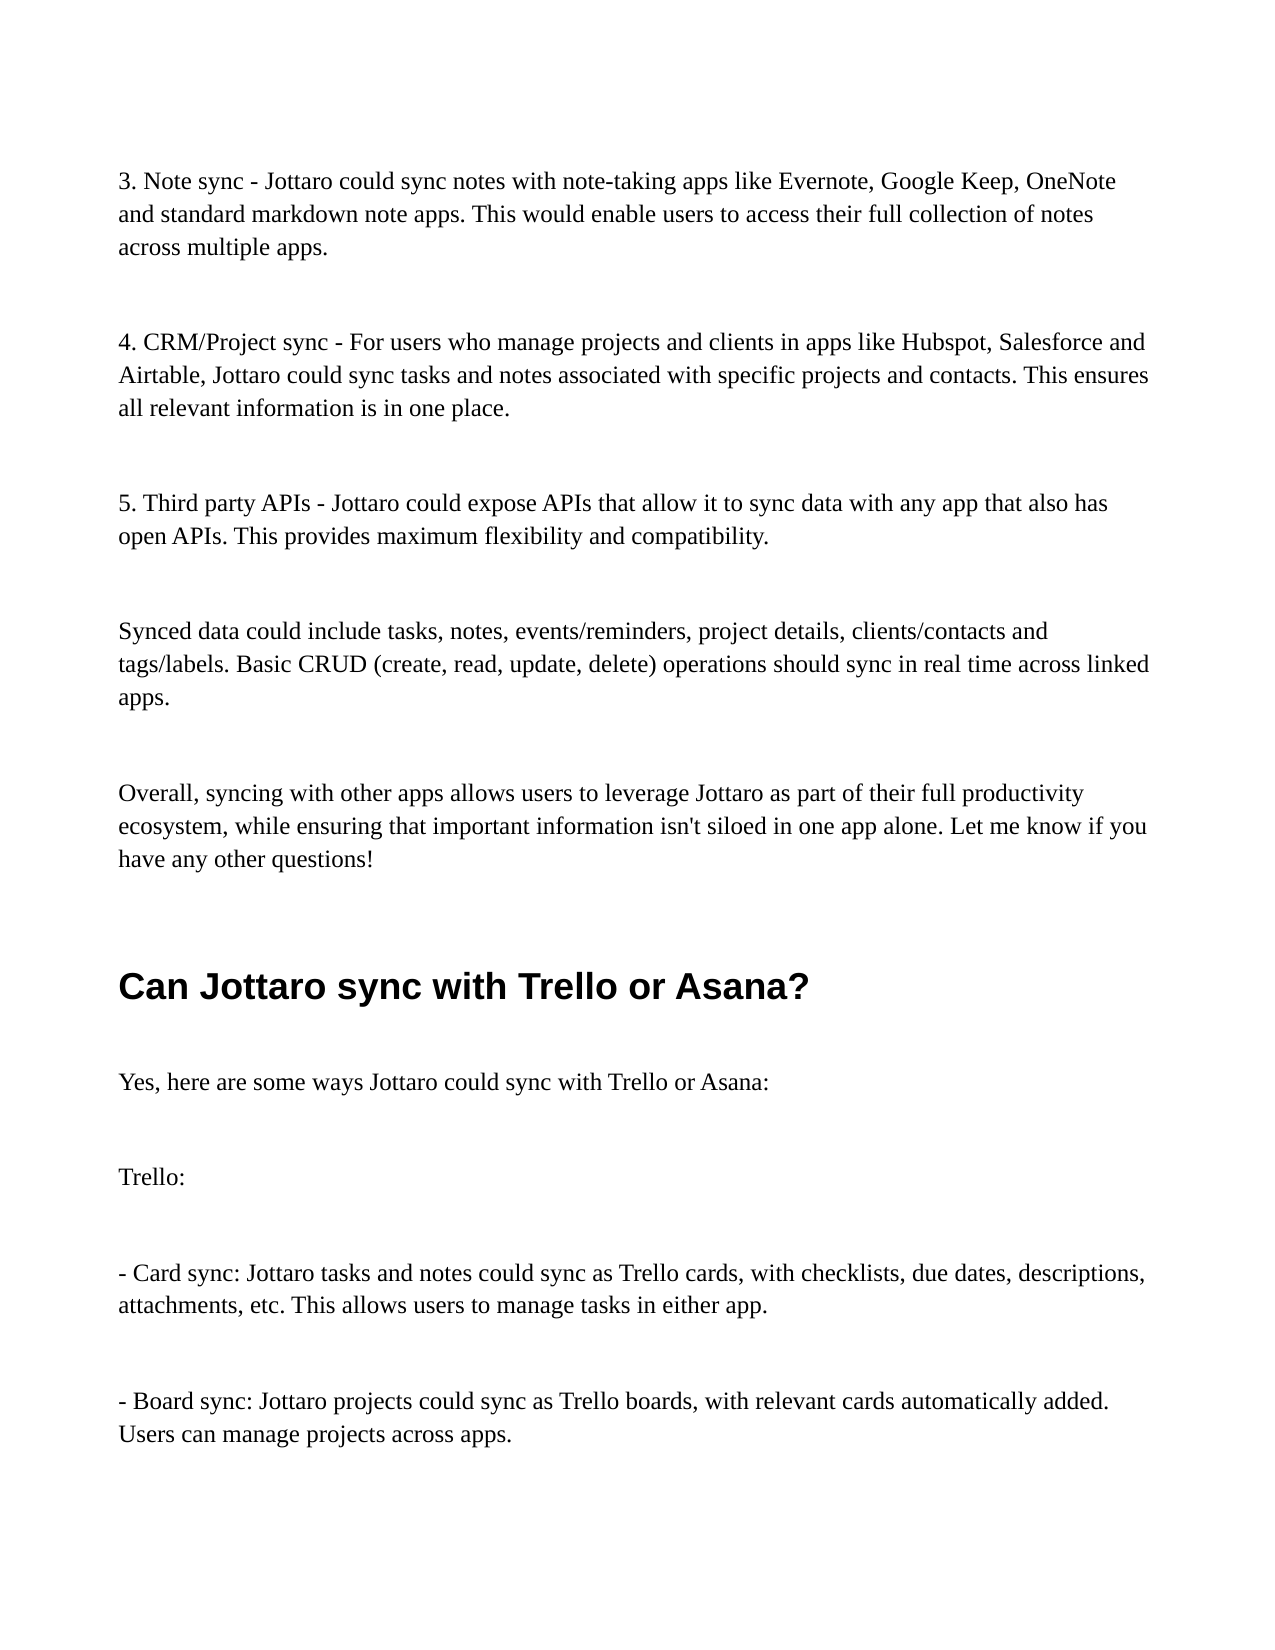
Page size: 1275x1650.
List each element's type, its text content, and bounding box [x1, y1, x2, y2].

text Overall, syncing with other apps allows users to leverage Jottaro as part of their full productivity ecosystem, while ensuring that important information isn't siloed in one app alone. Let me know if you have any other questions! [118, 778, 1157, 872]
subtitle Can Jottaro sync with Trello or Asana? [118, 964, 1157, 1007]
text 4. CRM/Project sync - For users who manage projects and clients in apps like Hubspot, Salesforce and Airtable, Jottaro could sync tasks and notes associated with specific projects and contacts. This ensures all relevant information is in one place. [118, 327, 1157, 422]
text Trello: [118, 1162, 1157, 1191]
text - Board sync: Jottaro projects could sync as Trello boards, with relevant cards automatically added. Users can manage projects across apps. [118, 1386, 1157, 1448]
text - Card sync: Jottaro tasks and notes could sync as Trello cards, with checklists, due dates, descriptions, attachments, etc. This allows users to manage tasks in either app. [118, 1258, 1157, 1319]
text 5. Third party APIs - Jottaro could expose APIs that allow it to sync data with any app that also has open APIs. This provides maximum flexibility and compatibility. [118, 488, 1157, 550]
text 3. Note sync - Jottaro could sync notes with note-taking apps like Evernote, Google Keep, OneNote and standard markdown note apps. This would enable users to access their full collection of notes across multiple apps. [118, 166, 1157, 261]
text Yes, here are some ways Jottaro could sync with Trello or Asana: [118, 1067, 1157, 1096]
text Synced data could include tasks, notes, events/reminders, project details, clients/contacts and tags/labels. Basic CRUD (create, read, update, delete) operations should sync in real time across linked apps. [118, 616, 1157, 711]
